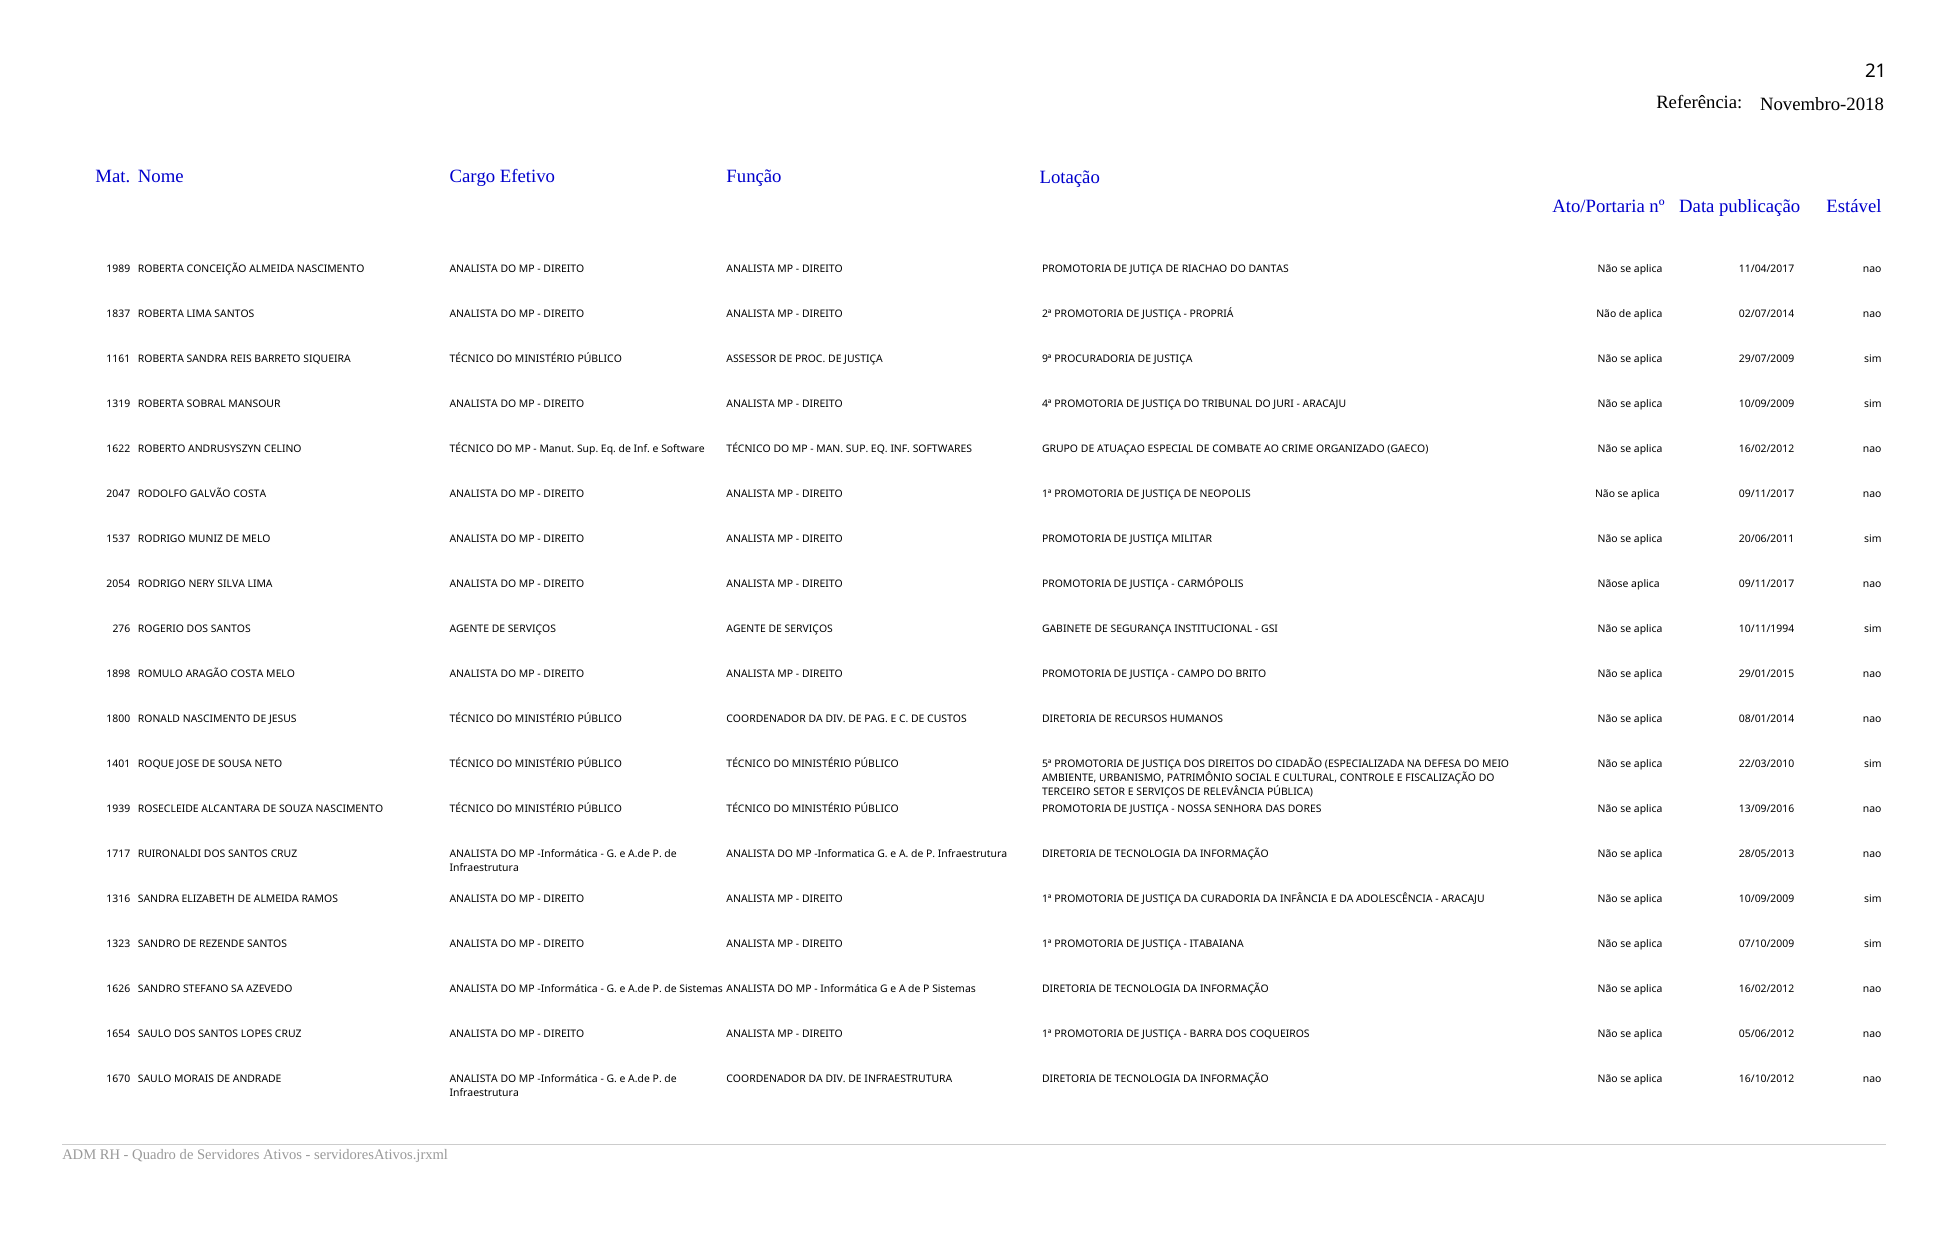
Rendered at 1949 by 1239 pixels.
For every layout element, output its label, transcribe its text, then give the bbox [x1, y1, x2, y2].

table_cell [130, 261, 138, 306]
table_cell ANALISTA DO MP -Informática - G. e A.de P. de Sistemas [449, 981, 723, 1026]
table_cell [0, 1116, 1948, 1144]
table_cell [1794, 441, 1803, 486]
table_cell [1538, 666, 1547, 711]
table_cell [130, 441, 138, 486]
table_cell COORDENADOR DA DIV. DE PAG. E C. DE CUSTOS [726, 711, 1030, 756]
table_cell 1670 [68, 1071, 130, 1116]
table_cell Referência: [1656, 91, 1754, 123]
table_cell 1654 [68, 1026, 130, 1071]
table_cell ROQUE JOSE DE SOUSA NETO [138, 756, 443, 801]
table_cell [1881, 166, 1948, 195]
table_cell [443, 846, 449, 891]
table_cell [1538, 891, 1547, 936]
table_cell [0, 1071, 68, 1116]
table_cell [1794, 351, 1803, 396]
table_cell COORDENADOR DA DIV. DE INFRAESTRUTURA [726, 1071, 1030, 1116]
table_cell ROBERTA SOBRAL MANSOUR [138, 396, 443, 441]
table_cell [1538, 711, 1547, 756]
table_cell [1039, 196, 1196, 225]
table_cell [1794, 306, 1803, 351]
table_cell [803, 196, 1039, 225]
table_cell 1ª PROMOTORIA DE JUSTIÇA DA CURADORIA DA INFÂNCIA E DA ADOLESCÊNCIA - ARACAJU [1042, 891, 1538, 936]
table_cell ANALISTA MP - DIREITO [726, 306, 1030, 351]
table_cell 20/06/2011 [1662, 531, 1794, 576]
table_cell [1538, 1026, 1547, 1071]
table_cell [443, 261, 449, 306]
table_cell ANALISTA MP - DIREITO [726, 486, 1030, 531]
table_cell [0, 196, 68, 225]
table_cell [443, 711, 449, 756]
table_cell [0, 166, 68, 195]
table_cell Não se aplica [1547, 1071, 1662, 1116]
table_cell ROMULO ARAGÃO COSTA MELO [138, 666, 443, 711]
table_cell DIRETORIA DE TECNOLOGIA DA INFORMAÇÃO [1042, 1071, 1538, 1116]
table_cell [0, 801, 68, 846]
table_cell [684, 196, 726, 225]
table_cell ANALISTA MP - DIREITO [726, 531, 1030, 576]
table_cell 2ª PROMOTORIA DE JUSTIÇA - PROPRIÁ [1042, 306, 1538, 351]
table_cell [1030, 711, 1042, 756]
table_cell ANALISTA MP - DIREITO [726, 936, 1030, 981]
table_cell sim [1803, 621, 1881, 666]
table_cell sim [1803, 936, 1881, 981]
table_cell Não se aplica [1547, 711, 1662, 756]
table_cell RODRIGO MUNIZ DE MELO [138, 531, 443, 576]
table_cell [0, 576, 68, 621]
table_cell [1881, 1026, 1948, 1071]
table_header Mat. [68, 165, 130, 195]
table_cell nao [1803, 306, 1881, 351]
table_cell SAULO MORAIS DE ANDRADE [138, 1071, 443, 1116]
table_cell Não de aplica [1547, 306, 1662, 351]
table_cell [1881, 576, 1948, 621]
table_cell ANALISTA DO MP - DIREITO [449, 576, 723, 621]
table_header [0, 0, 1948, 57]
table_cell [1030, 846, 1042, 891]
table_cell [1881, 396, 1948, 441]
table_cell [1030, 306, 1042, 351]
table_cell [1538, 531, 1547, 576]
table_cell [1794, 936, 1803, 981]
table_cell Não se aplica [1547, 936, 1662, 981]
table_cell [1881, 801, 1948, 846]
table_cell Não se aplica [1547, 531, 1662, 576]
table_cell [443, 1026, 449, 1071]
table_cell Lotação [1039, 166, 1196, 196]
table_cell Não se aplica [1547, 621, 1662, 666]
table_cell [684, 166, 726, 195]
table_cell [1794, 846, 1803, 891]
table_cell Não se aplica [1547, 486, 1662, 531]
table_cell [1538, 441, 1547, 486]
table_cell [1030, 351, 1042, 396]
table_cell AGENTE DE SERVIÇOS [726, 621, 1030, 666]
table_cell Não se aplica [1547, 441, 1662, 486]
table_cell [1794, 891, 1803, 936]
table_cell [1794, 1026, 1803, 1071]
table_cell [0, 756, 68, 801]
table_cell PROMOTORIA DE JUSTIÇA - NOSSA SENHORA DAS DORES [1042, 801, 1538, 846]
table_cell [1881, 441, 1948, 486]
table_cell 1161 [68, 351, 130, 396]
table_cell [0, 225, 1948, 244]
table_cell [1538, 846, 1547, 891]
table_cell [1030, 441, 1042, 486]
table_cell TÉCNICO DO MINISTÉRIO PÚBLICO [726, 801, 1030, 846]
table_cell 10/09/2009 [1662, 891, 1794, 936]
table_cell [1881, 261, 1948, 306]
table_cell [443, 1071, 449, 1116]
table_cell [130, 576, 138, 621]
table_cell 1537 [68, 531, 130, 576]
table_header Cargo Efetivo [449, 165, 684, 195]
table_cell [0, 711, 68, 756]
table_cell ASSESSOR DE PROC. DE JUSTIÇA [726, 351, 1030, 396]
table_cell TÉCNICO DO MINISTÉRIO PÚBLICO [449, 711, 723, 756]
table_cell [1881, 711, 1948, 756]
table_cell Não se aplica [1547, 396, 1662, 441]
table_cell [1538, 981, 1547, 1026]
table_cell 1800 [68, 711, 130, 756]
table_cell [1538, 1071, 1547, 1116]
table_cell [1538, 936, 1547, 981]
table_cell [1538, 621, 1547, 666]
table_cell 16/02/2012 [1662, 441, 1794, 486]
table_cell [130, 846, 138, 891]
table_cell GRUPO DE ATUAÇAO ESPECIAL DE COMBATE AO CRIME ORGANIZADO (GAECO) [1042, 441, 1538, 486]
table_cell [1538, 801, 1547, 846]
table_cell DIRETORIA DE TECNOLOGIA DA INFORMAÇÃO [1042, 981, 1538, 1026]
table_cell [1794, 261, 1803, 306]
table_cell 13/09/2016 [1662, 801, 1794, 846]
table_cell [0, 531, 68, 576]
table_cell [443, 801, 449, 846]
table_cell 21 [1731, 57, 1886, 84]
table_cell RONALD NASCIMENTO DE JESUS [138, 711, 443, 756]
table_cell [1030, 936, 1042, 981]
table_cell sim [1803, 531, 1881, 576]
table_cell 11/04/2017 [1662, 261, 1794, 306]
table_cell PROMOTORIA DE JUSTIÇA - CAMPO DO BRITO [1042, 666, 1538, 711]
table_cell [443, 981, 449, 1026]
table_cell 07/10/2009 [1662, 936, 1794, 981]
table_cell ANALISTA DO MP - Informática G e A de P Sistemas [726, 981, 1030, 1026]
table_cell 09/11/2017 [1662, 576, 1794, 621]
table_cell 16/10/2012 [1662, 1071, 1794, 1116]
table_cell 276 [68, 621, 130, 666]
table_cell nao [1803, 666, 1881, 711]
table_cell Não se aplica [1547, 846, 1662, 891]
table_cell [130, 891, 138, 936]
table_cell DIRETORIA DE TECNOLOGIA DA INFORMAÇÃO [1042, 846, 1538, 891]
table_cell [130, 1071, 138, 1116]
table_cell [68, 195, 130, 225]
table_cell TÉCNICO DO MINISTÉRIO PÚBLICO [449, 801, 723, 846]
table_cell [0, 253, 1948, 261]
table_cell 1622 [68, 441, 130, 486]
table_cell 1837 [68, 306, 130, 351]
table_cell 1316 [68, 891, 130, 936]
table_cell [803, 166, 1039, 195]
table_cell [130, 756, 138, 801]
table_cell SANDRO STEFANO SA AZEVEDO [138, 981, 443, 1026]
table_cell 02/07/2014 [1662, 306, 1794, 351]
table_cell [0, 981, 68, 1026]
table_cell PROMOTORIA DE JUSTIÇA MILITAR [1042, 531, 1538, 576]
table_cell nao [1803, 1071, 1881, 1116]
table_cell [1881, 621, 1948, 666]
table_cell SANDRO DE REZENDE SANTOS [138, 936, 443, 981]
table_cell Não se aplica [1547, 261, 1662, 306]
table_cell ROSECLEIDE ALCANTARA DE SOUZA NASCIMENTO [138, 801, 443, 846]
table_cell nao [1803, 981, 1881, 1026]
table_cell [0, 666, 68, 711]
table_cell RODRIGO NERY SILVA LIMA [138, 576, 443, 621]
table_cell [443, 756, 449, 801]
table_cell 1717 [68, 846, 130, 891]
table_cell ROGERIO DOS SANTOS [138, 621, 443, 666]
table_cell [0, 93, 1656, 121]
table_cell [443, 666, 449, 711]
table_cell [1030, 666, 1042, 711]
table_cell [1794, 576, 1803, 621]
table_cell [443, 531, 449, 576]
table_cell [1030, 1026, 1042, 1071]
table_cell [1794, 801, 1803, 846]
table_cell 1ª PROMOTORIA DE JUSTIÇA - ITABAIANA [1042, 936, 1538, 981]
table_cell TÉCNICO DO MINISTÉRIO PÚBLICO [449, 756, 723, 801]
table_cell [0, 441, 68, 486]
table_cell Não se aplica [1547, 1026, 1662, 1071]
table_cell [0, 1026, 68, 1071]
table_cell [130, 306, 138, 351]
table_cell 1939 [68, 801, 130, 846]
table_cell [1030, 756, 1042, 801]
table_cell 1323 [68, 936, 130, 981]
table_cell [1881, 1071, 1948, 1116]
table_cell [130, 621, 138, 666]
table_cell [1881, 936, 1948, 981]
table_cell [1538, 396, 1547, 441]
table_cell nao [1803, 846, 1881, 891]
table_cell [1886, 1144, 1948, 1168]
table_cell [138, 195, 203, 225]
table_cell [130, 801, 138, 846]
table_cell ANALISTA DO MP - DIREITO [449, 486, 723, 531]
table_cell ANALISTA MP - DIREITO [726, 666, 1030, 711]
table_cell [443, 351, 449, 396]
table_cell [1794, 711, 1803, 756]
table_cell [130, 981, 138, 1026]
table_cell [1030, 261, 1042, 306]
table_cell 2054 [68, 576, 130, 621]
table_cell 08/01/2014 [1662, 711, 1794, 756]
table_cell [1881, 306, 1948, 351]
table_cell Não se aplica [1547, 756, 1662, 801]
table_cell Nãose aplica [1547, 576, 1662, 621]
table_cell [1794, 531, 1803, 576]
table_cell [1538, 576, 1547, 621]
table_cell nao [1803, 801, 1881, 846]
table_cell [1794, 396, 1803, 441]
table_cell nao [1803, 486, 1881, 531]
table_cell ANALISTA MP - DIREITO [726, 396, 1030, 441]
table_cell [0, 123, 1948, 163]
table_cell [0, 57, 1731, 84]
table_cell [130, 486, 138, 531]
table_cell [1538, 261, 1547, 306]
table_cell [0, 85, 1948, 91]
table_cell [1030, 891, 1042, 936]
table_cell 1ª PROMOTORIA DE JUSTIÇA DE NEOPOLIS [1042, 486, 1538, 531]
table_cell [130, 531, 138, 576]
table_cell [0, 891, 68, 936]
table_cell [130, 196, 138, 225]
table_cell ANALISTA DO MP -Informática - G. e A.de P. de Infraestrutura [449, 1071, 723, 1116]
table_cell [0, 261, 68, 306]
table_cell ROBERTA SANDRA REIS BARRETO SIQUEIRA [138, 351, 443, 396]
table_cell [1886, 57, 1948, 84]
table_cell ANALISTA DO MP - DIREITO [449, 261, 723, 306]
table_cell ANALISTA MP - DIREITO [726, 1026, 1030, 1071]
table_cell [443, 936, 449, 981]
table_cell nao [1803, 576, 1881, 621]
table_cell Não se aplica [1547, 351, 1662, 396]
table_cell [203, 196, 449, 225]
table_cell ANALISTA MP - DIREITO [726, 261, 1030, 306]
table_cell [1794, 981, 1803, 1026]
table_cell ROBERTA CONCEIÇÃO ALMEIDA NASCIMENTO [138, 261, 443, 306]
table_cell [0, 846, 68, 891]
table_cell [1881, 981, 1948, 1026]
table_cell ANALISTA DO MP - DIREITO [449, 666, 723, 711]
table_cell [1881, 196, 1948, 225]
table_header [1665, 165, 1800, 195]
table_cell nao [1803, 441, 1881, 486]
table_cell 1401 [68, 756, 130, 801]
table_cell [0, 244, 1948, 253]
table_cell [0, 396, 68, 441]
table_cell RODOLFO GALVÃO COSTA [138, 486, 443, 531]
table_cell [0, 486, 68, 531]
table_cell 28/05/2013 [1662, 846, 1794, 891]
table_cell SANDRA ELIZABETH DE ALMEIDA RAMOS [138, 891, 443, 936]
table_cell sim [1803, 891, 1881, 936]
table_cell [1196, 196, 1529, 225]
table_cell [443, 396, 449, 441]
table_cell PROMOTORIA DE JUSTIÇA - CARMÓPOLIS [1042, 576, 1538, 621]
table_cell [443, 441, 449, 486]
table_cell ANALISTA DO MP -Informática - G. e A.de P. de Infraestrutura [449, 846, 723, 891]
table_cell ROBERTA LIMA SANTOS [138, 306, 443, 351]
table_cell [726, 195, 803, 225]
table_cell [1030, 1071, 1042, 1116]
table_cell sim [1803, 756, 1881, 801]
table_cell 29/01/2015 [1662, 666, 1794, 711]
table_cell [0, 306, 68, 351]
table_header [1529, 165, 1664, 195]
table_cell [1881, 846, 1948, 891]
table_cell DIRETORIA DE RECURSOS HUMANOS [1042, 711, 1538, 756]
table_cell 9ª PROCURADORIA DE JUSTIÇA [1042, 351, 1538, 396]
table_cell [1030, 531, 1042, 576]
table_cell [1538, 306, 1547, 351]
table_cell 05/06/2012 [1662, 1026, 1794, 1071]
table_cell ANALISTA DO MP - DIREITO [449, 396, 723, 441]
table_cell TÉCNICO DO MINISTÉRIO PÚBLICO [726, 756, 1030, 801]
table_cell GABINETE DE SEGURANÇA INSTITUCIONAL - GSI [1042, 621, 1538, 666]
table_cell ANALISTA DO MP - DIREITO [449, 1026, 723, 1071]
table_cell [1538, 351, 1547, 396]
table_cell PROMOTORIA DE JUTIÇA DE RIACHAO DO DANTAS [1042, 261, 1538, 306]
table_cell Novembro-2018 [1756, 93, 1884, 121]
table_cell ANALISTA MP - DIREITO [726, 891, 1030, 936]
table_cell [1538, 756, 1547, 801]
table_cell Ato/Portaria nº [1529, 195, 1664, 225]
table_cell ANALISTA DO MP - DIREITO [449, 306, 723, 351]
table_cell [1030, 576, 1042, 621]
table_cell [1794, 666, 1803, 711]
table_header Função [726, 165, 803, 195]
table_cell ANALISTA DO MP - DIREITO [449, 531, 723, 576]
table_cell 4ª PROMOTORIA DE JUSTIÇA DO TRIBUNAL DO JURI - ARACAJU [1042, 396, 1538, 441]
table_cell 29/07/2009 [1662, 351, 1794, 396]
table_cell [1881, 351, 1948, 396]
table_cell [443, 621, 449, 666]
table_cell 1898 [68, 666, 130, 711]
table_cell TÉCNICO DO MP - MAN. SUP. EQ. INF. SOFTWARES [726, 441, 1030, 486]
table_cell 2047 [68, 486, 130, 531]
table_header [1803, 165, 1881, 195]
table_cell [1030, 981, 1042, 1026]
table_cell [130, 666, 138, 711]
table_cell [449, 195, 684, 225]
table_cell nao [1803, 711, 1881, 756]
table_cell [443, 576, 449, 621]
table_cell [1884, 93, 1948, 121]
table_cell [443, 486, 449, 531]
table_cell ANALISTA DO MP - DIREITO [449, 936, 723, 981]
table_cell 1626 [68, 981, 130, 1026]
table_cell [1030, 486, 1042, 531]
table_cell 1989 [68, 261, 130, 306]
table_cell [1538, 486, 1547, 531]
table_cell ANALISTA DO MP -Informatica G. e A. de P. Infraestrutura [726, 846, 1030, 891]
table_cell Não se aplica [1547, 801, 1662, 846]
table_cell [130, 396, 138, 441]
table_cell 5ª PROMOTORIA DE JUSTIÇA DOS DIREITOS DO CIDADÃO (ESPECIALIZADA NA DEFESA DO MEIO AMBIENTE, URBANISMO, PATRIMÔNIO SOCIAL E CULTURAL, CONTROLE E FISCALIZAÇÃO DO TERCEIRO SETOR E SERVIÇOS DE RELEVÂNCIA PÚBLICA) [1042, 756, 1538, 801]
table_cell [1881, 891, 1948, 936]
table_cell [1030, 396, 1042, 441]
table_cell TÉCNICO DO MINISTÉRIO PÚBLICO [449, 351, 723, 396]
table_cell AGENTE DE SERVIÇOS [449, 621, 723, 666]
table_cell 10/09/2009 [1662, 396, 1794, 441]
table_cell [443, 306, 449, 351]
table_cell 1319 [68, 396, 130, 441]
table_cell nao [1803, 261, 1881, 306]
table_cell [1881, 486, 1948, 531]
table_cell ADM RH - Quadro de Servidores Ativos - servidoresAtivos.jrxml [62, 1145, 1886, 1168]
table_cell 22/03/2010 [1662, 756, 1794, 801]
table_cell TÉCNICO DO MP - Manut. Sup. Eq. de Inf. e Software [449, 441, 723, 486]
table_cell [1794, 1071, 1803, 1116]
table_cell [1881, 531, 1948, 576]
table_cell [1030, 621, 1042, 666]
table_cell [1794, 756, 1803, 801]
table_cell [443, 891, 449, 936]
table_cell [130, 351, 138, 396]
table_cell Estável [1803, 195, 1881, 225]
table_cell [203, 166, 449, 195]
table_cell sim [1803, 351, 1881, 396]
table_cell [1881, 666, 1948, 711]
table_cell [130, 711, 138, 756]
table_cell SAULO DOS SANTOS LOPES CRUZ [138, 1026, 443, 1071]
table_cell [0, 351, 68, 396]
table_cell [130, 166, 138, 195]
table_cell [1030, 801, 1042, 846]
table_cell 16/02/2012 [1662, 981, 1794, 1026]
table_header Nome [138, 165, 203, 195]
table_cell [1794, 621, 1803, 666]
table_cell nao [1803, 1026, 1881, 1071]
table_cell Não se aplica [1547, 891, 1662, 936]
table_cell 10/11/1994 [1662, 621, 1794, 666]
table_cell [130, 936, 138, 981]
table_cell [0, 936, 68, 981]
table_cell [0, 621, 68, 666]
table_cell ROBERTO ANDRUSYSZYN CELINO [138, 441, 443, 486]
table_cell ANALISTA DO MP - DIREITO [449, 891, 723, 936]
table_cell Data publicação [1665, 195, 1800, 225]
table_cell 1ª PROMOTORIA DE JUSTIÇA - BARRA DOS COQUEIROS [1042, 1026, 1538, 1071]
table_cell Não se aplica [1547, 981, 1662, 1026]
table_cell RUIRONALDI DOS SANTOS CRUZ [138, 846, 443, 891]
table_cell 09/11/2017 [1662, 486, 1794, 531]
table_cell ANALISTA MP - DIREITO [726, 576, 1030, 621]
table_cell [1881, 756, 1948, 801]
table_cell Não se aplica [1547, 666, 1662, 711]
table_cell [130, 1026, 138, 1071]
table_cell sim [1803, 396, 1881, 441]
table_cell [1196, 166, 1529, 195]
table_cell [0, 1144, 62, 1168]
table_cell [1794, 486, 1803, 531]
